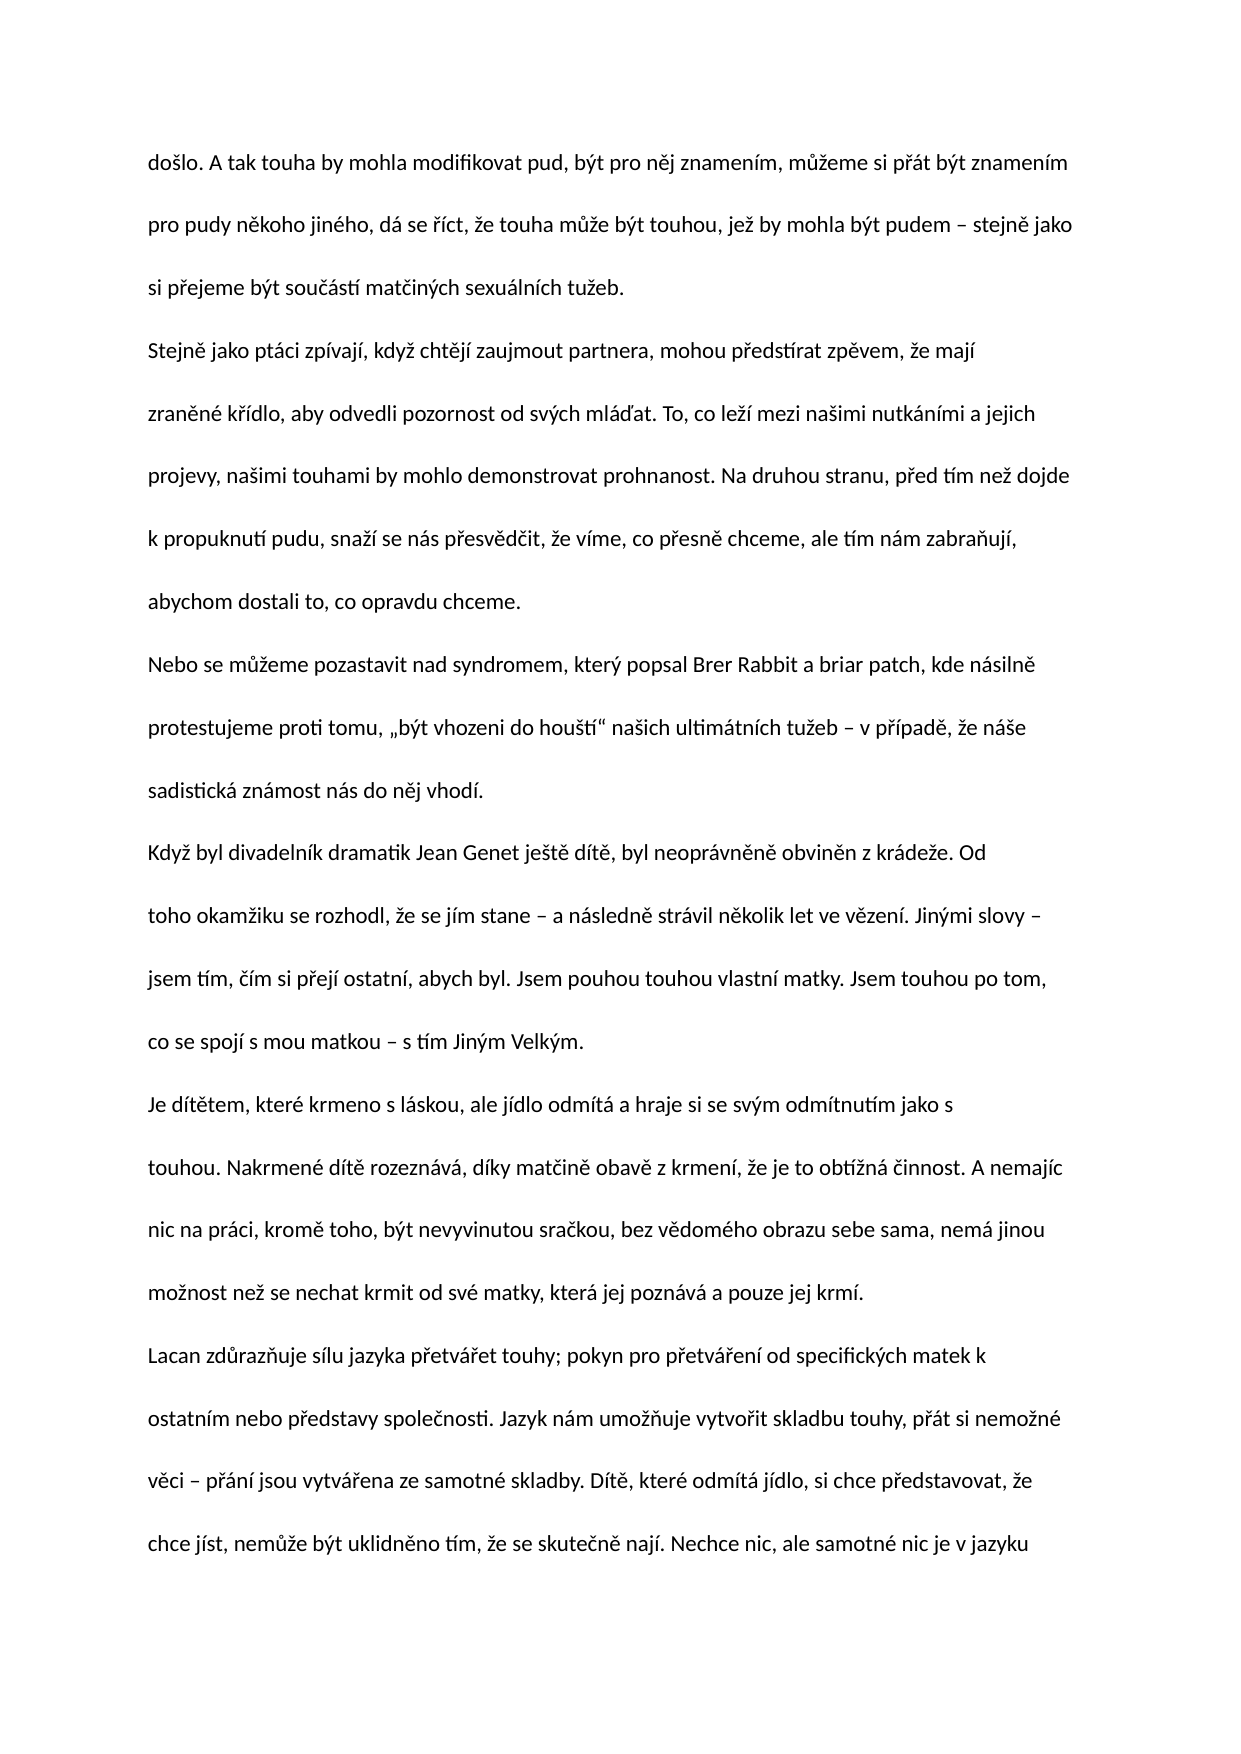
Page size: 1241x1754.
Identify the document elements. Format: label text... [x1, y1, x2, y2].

text touhou. Nakrmené dítě rozeznává, díky matčině obavě z krmení, že je to obtížná činnost. A nemajíc [148, 1153, 1093, 1181]
text ostatním nebo představy společnosti. Jazyk nám umožňuje vytvořit skladbu touhy, přát si nemožné [148, 1404, 1093, 1432]
text možnost než se nechat krmit od své matky, která jej poznává a pouze jej krmí. [148, 1278, 1093, 1306]
text jsem tím, čím si přejí ostatní, abych byl. Jsem pouhou touhou vlastní matky. Jsem touhou po tom, [148, 964, 1093, 992]
text pro pudy někoho jiného, dá se říct, že touha může být touhou, jež by mohla být pudem – stejně jako [148, 210, 1093, 238]
text sadistická známost nás do něj vhodí. [148, 776, 1093, 804]
text abychom dostali to, co opravdu chceme. [148, 587, 1093, 615]
text toho okamžiku se rozhodl, že se jím stane – a následně strávil několik let ve vězení. Jinými slovy – [148, 901, 1093, 929]
text chce jíst, nemůže být uklidněno tím, že se skutečně nají. Nechce nic, ale samotné nic je v jazyku [148, 1529, 1093, 1557]
text došlo. A tak touha by mohla modifikovat pud, být pro něj znamením, můžeme si přát být znamením [148, 148, 1093, 176]
text nic na práci, kromě toho, být nevyvinutou sračkou, bez vědomého obrazu sebe sama, nemá jinou [148, 1215, 1093, 1243]
text k propuknutí pudu, snaží se nás přesvědčit, že víme, co přesně chceme, ale tím nám zabraňují, [148, 524, 1093, 552]
text protestujeme proti tomu, „být vhozeni do houští“ našich ultimátních tužeb – v případě, že náše [148, 713, 1093, 741]
text Stejně jako ptáci zpívají, když chtějí zaujmout partnera, mohou předstírat zpěvem, že mají [148, 336, 1093, 364]
text věci – přání jsou vytvářena ze samotné skladby. Dítě, které odmítá jídlo, si chce představovat, že [148, 1467, 1093, 1495]
text Nebo se můžeme pozastavit nad syndromem, který popsal Brer Rabbit a briar patch, kde násilně [148, 650, 1093, 678]
text Lacan zdůrazňuje sílu jazyka přetvářet touhy; pokyn pro přetváření od specifických matek k [148, 1341, 1093, 1369]
text zraněné křídlo, aby odvedli pozornost od svých mláďat. To, co leží mezi našimi nutkáními a jejich [148, 399, 1093, 427]
text co se spojí s mou matkou – s tím Jiným Velkým. [148, 1027, 1093, 1055]
text projevy, našimi touhami by mohlo demonstrovat prohnanost. Na druhou stranu, před tím než dojde [148, 462, 1093, 490]
text si přejeme být součástí matčiných sexuálních tužeb. [148, 273, 1093, 301]
text Je dítětem, které krmeno s láskou, ale jídlo odmítá a hraje si se svým odmítnutím jako s [148, 1090, 1093, 1118]
text Když byl divadelník dramatik Jean Genet ještě dítě, byl neoprávněně obviněn z krádeže. Od [148, 838, 1093, 867]
